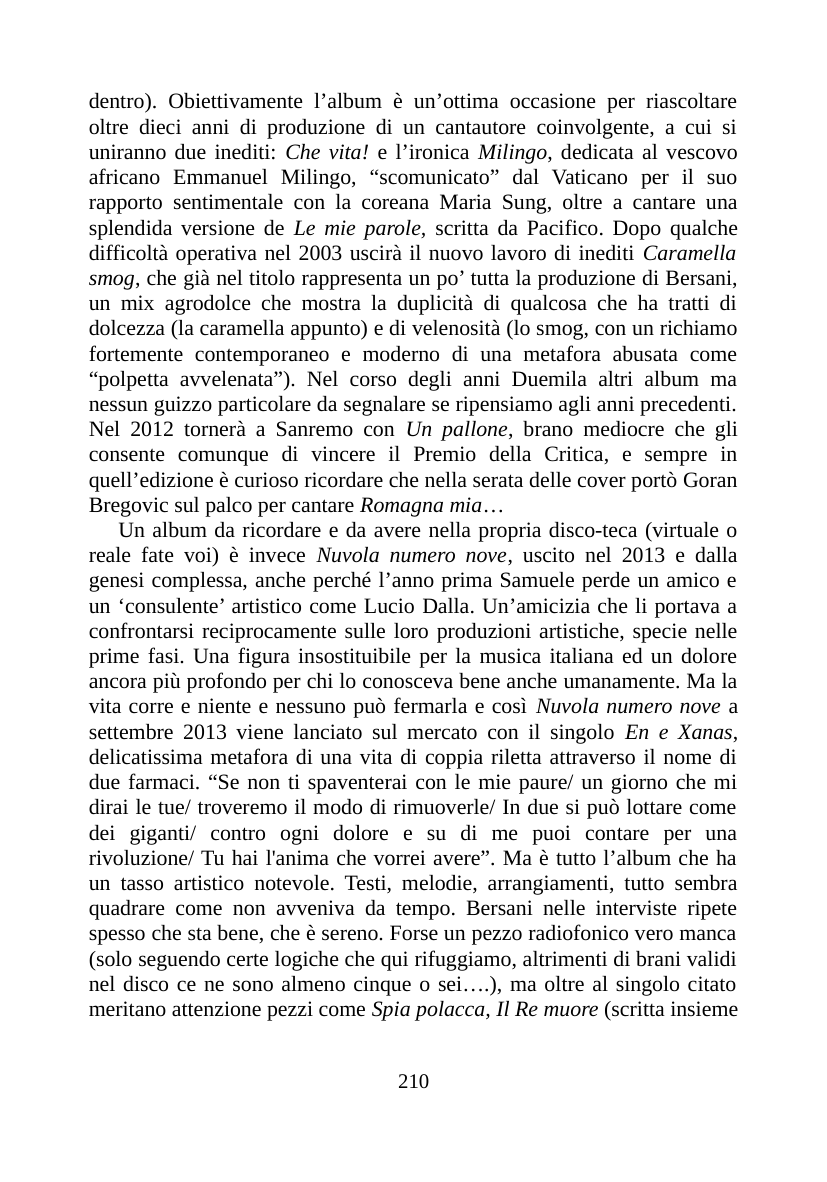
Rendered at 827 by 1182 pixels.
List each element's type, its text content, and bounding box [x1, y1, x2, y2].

text dentro). Obiettivamente l’album è un’ottima occasione per riascoltare oltre dieci anni di produzione di un cantautore coinvolgente, a cui si uniranno due inediti: Che vita! e l’ironica Milingo, dedicata al vescovo africano Emmanuel Milingo, “scomunicato” dal Vaticano per il suo rapporto sentimentale con la coreana Maria Sung, oltre a cantare una splendida versione de Le mie parole, scritta da Pacifico. Dopo qualche difficoltà operativa nel 2003 uscirà il nuovo lavoro di inediti Caramella smog, che già nel titolo rappresenta un po’ tutta la produzione di Bersani, un mix agrodolce che mostra la duplicità di qualcosa che ha tratti di dolcezza (la caramella appunto) e di velenosità (lo smog, con un richiamo fortemente contemporaneo e moderno di una metafora abusata come “polpetta avvelenata”). Nel corso degli anni Duemila altri album ma nessun guizzo particolare da segnalare se ripensiamo agli anni precedenti. Nel 2012 tornerà a Sanremo con Un pallone, brano mediocre che gli consente comunque di vincere il Premio della Critica, e sempre in quell’edizione è curioso ricordare che nella serata delle cover portò Goran Bregovic sul palco per cantare Romagna mia… [88, 88, 738, 517]
text Un album da ricordare e da avere nella propria disco-teca (virtuale o reale fate voi) è invece Nuvola numero nove, uscito nel 2013 e dalla genesi complessa, anche perché l’anno prima Samuele perde un amico e un ‘consulente’ artistico come Lucio Dalla. Un’amicizia che li portava a confrontarsi reciprocamente sulle loro produzioni artistiche, specie nelle prime fasi. Una figura insostituibile per la musica italiana ed un dolore ancora più profondo per chi lo conosceva bene anche umanamente. Ma la vita corre e niente e nessuno può fermarla e così Nuvola numero nove a settembre 2013 viene lanciato sul mercato con il singolo En e Xanas, delicatissima metafora di una vita di coppia riletta attraverso il nome di due farmaci. “Se non ti spaventerai con le mie paure/ un giorno che mi dirai le tue/ troveremo il modo di rimuoverle/ In due si può lottare come dei giganti/ contro ogni dolore e su di me puoi contare per una rivoluzione/ Tu hai l'anima che vorrei avere”. Ma è tutto l’album che ha un tasso artistico notevole. Testi, melodie, arrangiamenti, tutto sembra quadrare come non avveniva da tempo. Bersani nelle interviste ripete spesso che sta bene, che è sereno. Forse un pezzo radiofonico vero manca (solo seguendo certe logiche che qui rifuggiamo, altrimenti di brani validi nel disco ce ne sono almeno cinque o sei….), ma oltre al singolo citato meritano attenzione pezzi come Spia polacca, Il Re muore (scritta insieme [88, 517, 738, 1021]
